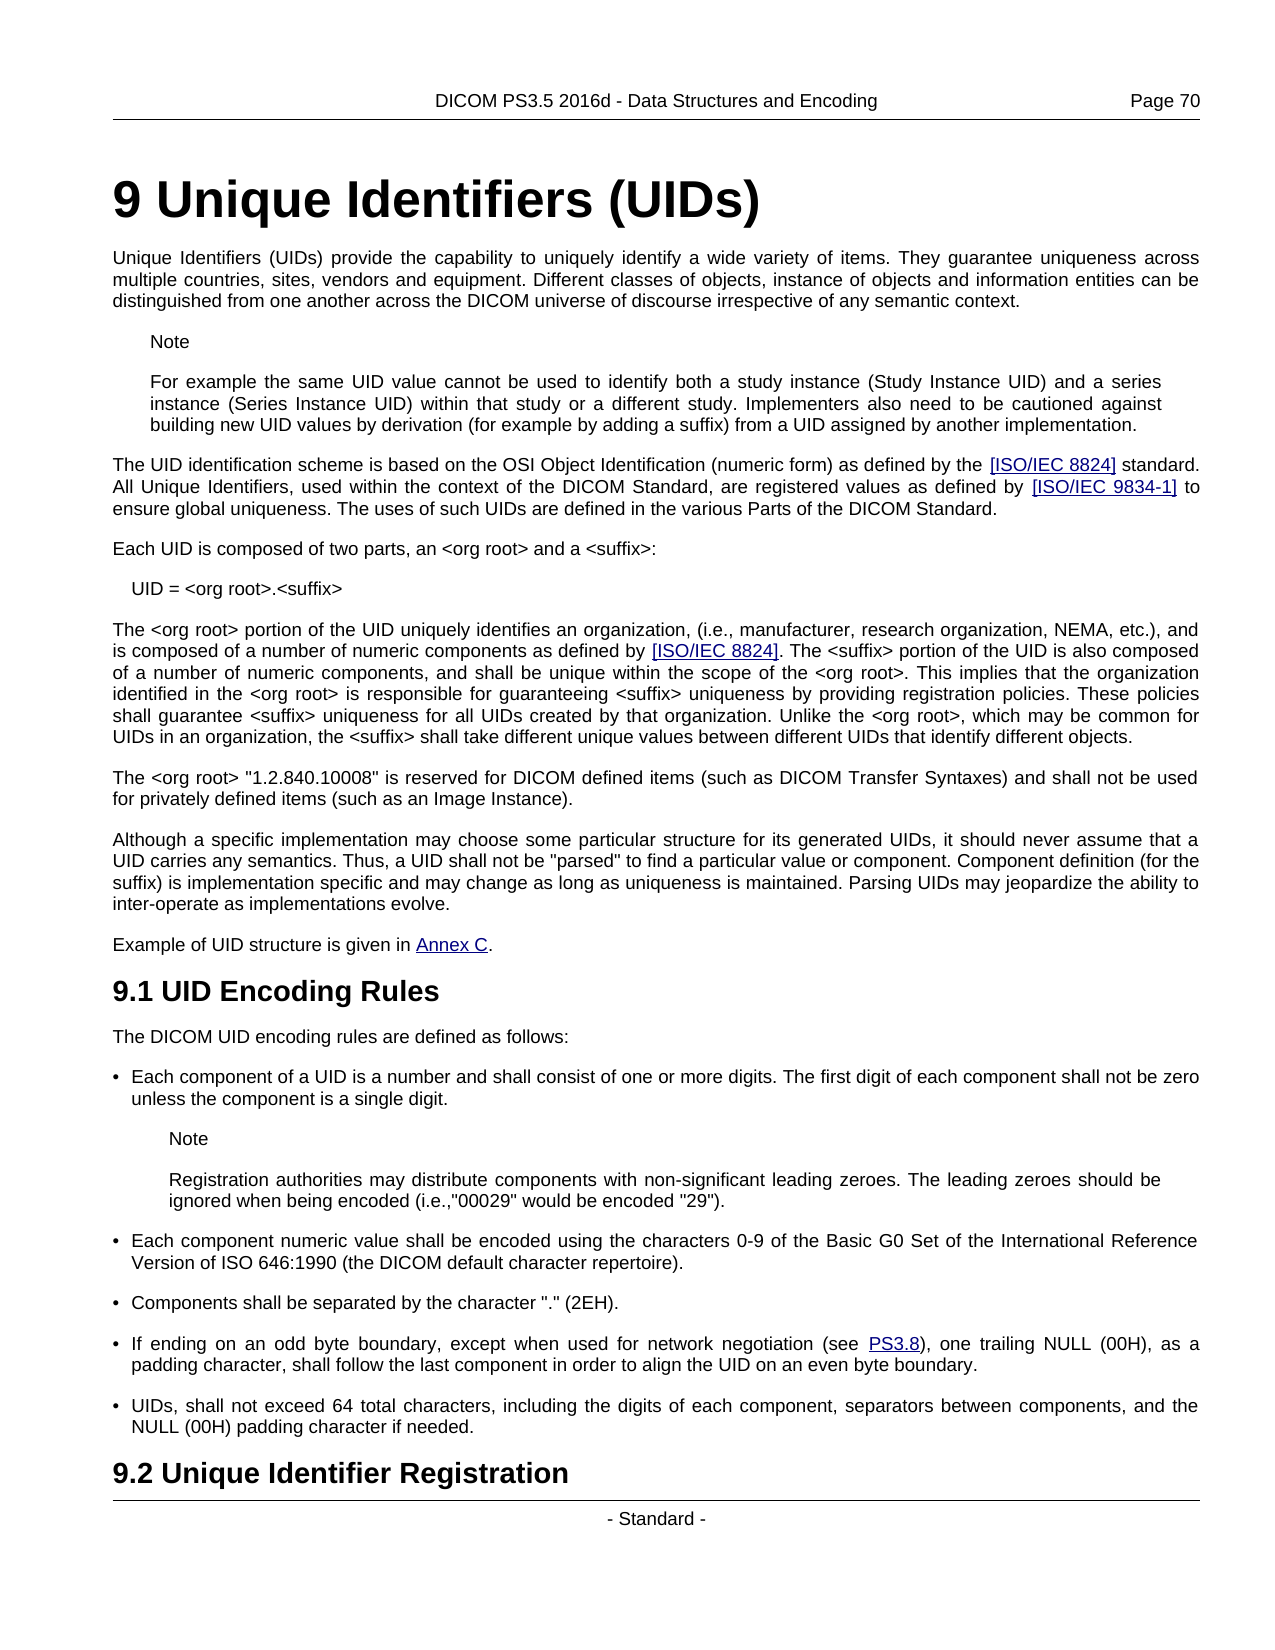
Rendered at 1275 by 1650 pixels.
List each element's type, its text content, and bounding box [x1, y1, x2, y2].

list Registration authorities may distribute components with non-significant leading zeroes. The leading zeroes should be ignored when being encoded (i.e.,"00029" would be encoded "29"). [150, 1168, 1162, 1212]
text UID = <org root>.<suffix> [131, 578, 1200, 599]
text The <org root> "1.2.840.10008" is reserved for DICOM defined items (such as DICOM Transfer Syntaxes) and shall not be used for privately defined items (such as an Image Instance). [112, 766, 1200, 809]
text Although a specific implementation may choose some particular structure for its generated UIDs, it should never assume that a UID carries any semantics. Thus, a UID shall not be "parsed" to find a particular value or component. Component definition (for the suffix) is implementation specific and may change as long as uniqueness is maintained. Parsing UIDs may jeopardize the ability to inter-operate as implementations evolve. [112, 828, 1200, 914]
text Each UID is composed of two parts, an <org root> and a <suffix>: [112, 538, 1200, 559]
text The DICOM UID encoding rules are defined as follows: [112, 1026, 1200, 1047]
text The UID identification scheme is based on the OSI Object Identification (numeric form) as defined by the [ISO/IEC 8824] standard. All Unique Identifiers, used within the context of the DICOM Standard, are registered values as defined by [ISO/IEC 9834-1] to ensure global uniqueness. The uses of such UIDs are defined in the various Parts of the DICOM Standard. [112, 454, 1200, 519]
list Components shall be separated by the character "." (2EH). [112, 1292, 1200, 1314]
list Each component of a UID is a number and shall consist of one or more digits. The first digit of each component shall not be zero unless the component is a single digit. [112, 1066, 1200, 1109]
text Unique Identifiers (UIDs) provide the capability to uniquely identify a wide variety of items. They guarantee uniqueness across multiple countries, sites, vendors and equipment. Different classes of objects, instance of objects and information entities can be distinguished from one another across the DICOM universe of discourse irrespective of any semantic context. [112, 247, 1200, 312]
text 9 Unique Identifiers (UIDs) [112, 169, 1200, 228]
list If ending on an odd byte boundary, except when used for network negotiation (see PS3.8), one trailing NULL (00H), as a padding character, shall follow the last component in order to align the UID on an even byte boundary. [112, 1332, 1200, 1376]
text Note [150, 331, 1162, 352]
text Example of UID structure is given in Annex C. [112, 933, 1200, 955]
text For example the same UID value cannot be used to identify both a study instance (Study Instance UID) and a series instance (Series Instance UID) within that study or a different study. Implementers also need to be cautioned against building new UID values by derivation (for example by adding a suffix) from a UID assigned by another implementation. [150, 371, 1162, 436]
text The <org root> portion of the UID uniquely identifies an organization, (i.e., manufacturer, research organization, NEMA, etc.), and is composed of a number of numeric components as defined by [ISO/IEC 8824]. The <suffix> portion of the UID is also composed of a number of numeric components, and shall be unique within the scope of the <org root>. This implies that the organization identified in the <org root> is responsible for guaranteeing <suffix> uniqueness by providing registration policies. These policies shall guarantee <suffix> uniqueness for all UIDs created by that organization. Unlike the <org root>, which may be common for UIDs in an organization, the <suffix> shall take different unique values between different UIDs that identify different objects. [112, 618, 1200, 748]
text 9.1 UID Encoding Rules [112, 974, 1200, 1007]
list Note [150, 1128, 1162, 1150]
list UIDs, shall not exceed 64 total characters, including the digits of each component, separators between components, and the NULL (00H) padding character if needed. [112, 1394, 1200, 1437]
list Each component numeric value shall be encoded using the characters 0-9 of the Basic G0 Set of the International Reference Version of ISO 646:1990 (the DICOM default character repertoire). [112, 1230, 1200, 1273]
text 9.2 Unique Identifier Registration [112, 1456, 1200, 1490]
